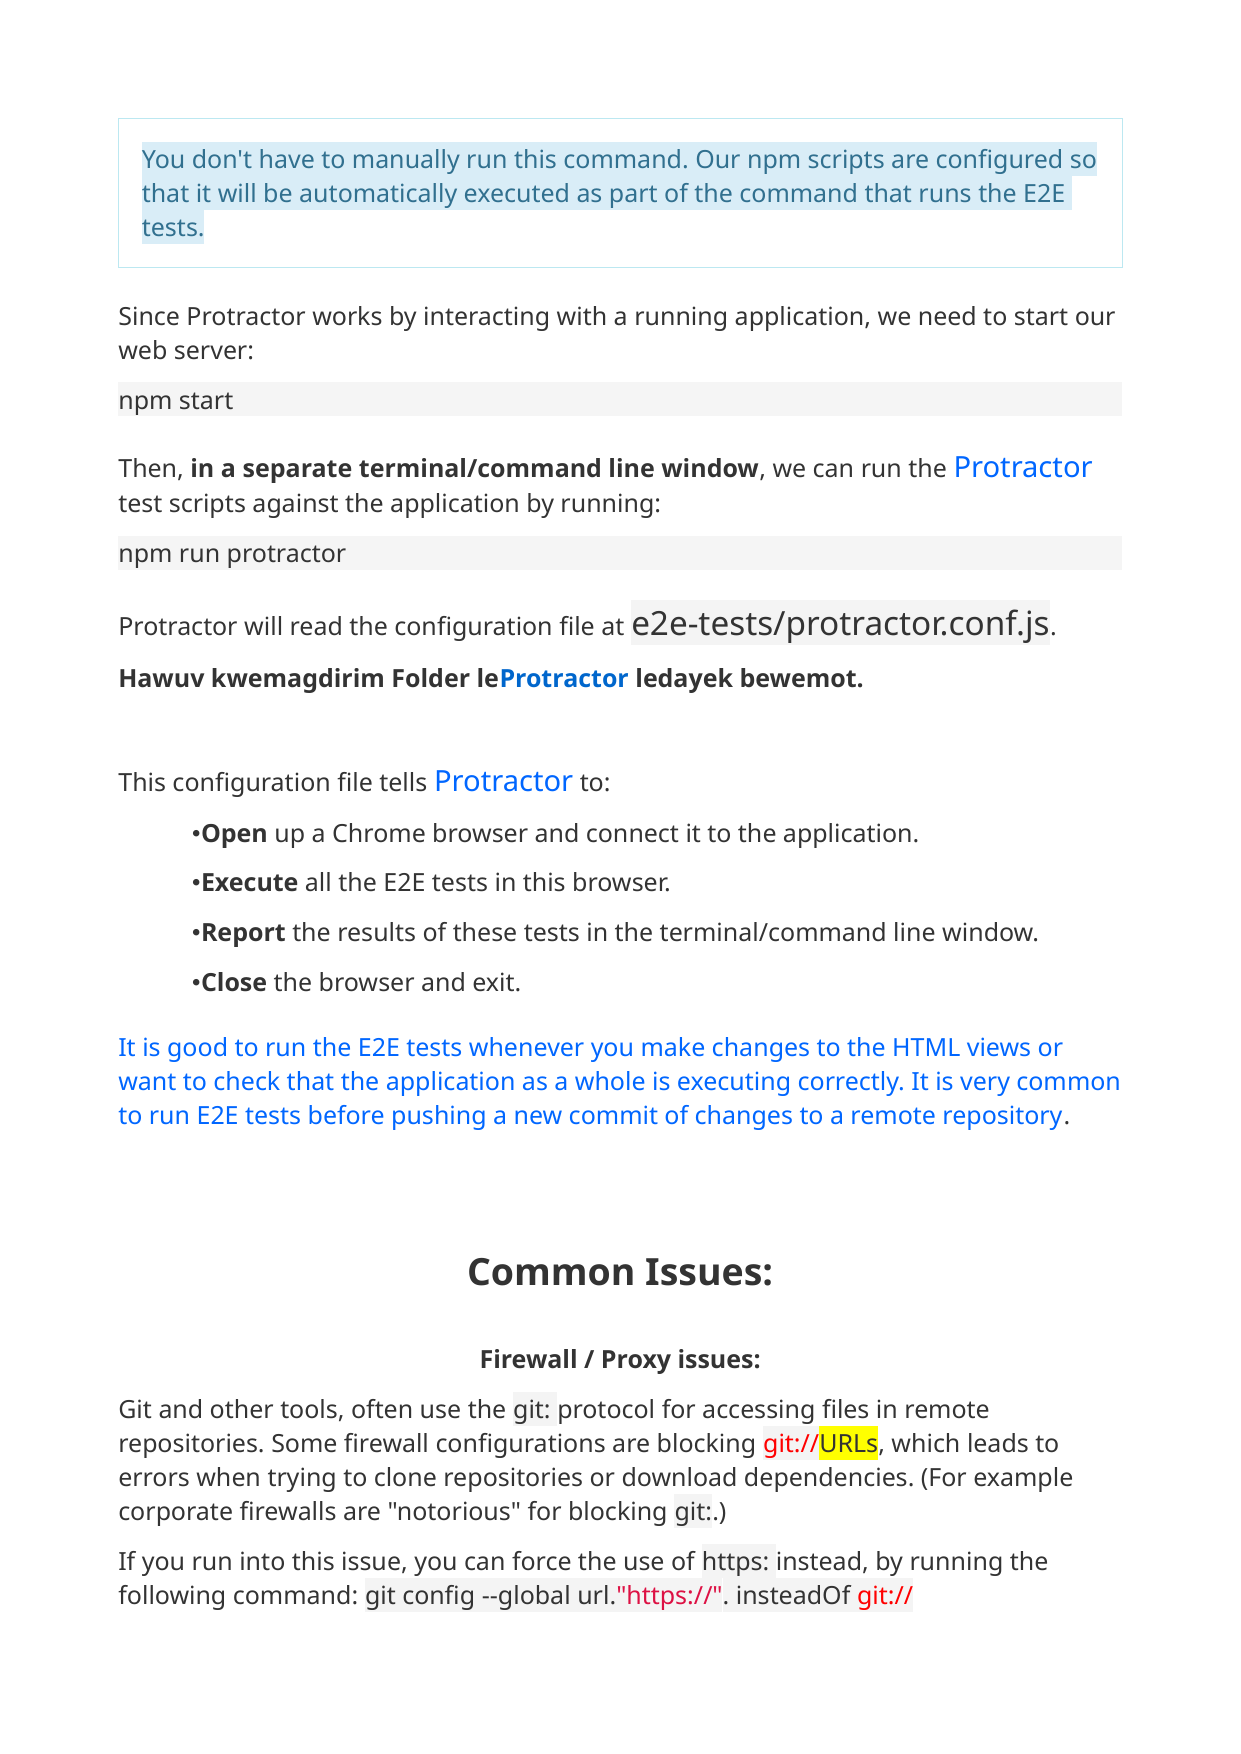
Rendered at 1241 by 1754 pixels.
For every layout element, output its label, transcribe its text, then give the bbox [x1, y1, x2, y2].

text npm run protractor [118, 536, 1122, 570]
text Firewall / Proxy issues: [118, 1312, 1122, 1376]
list Report the results of these tests in the terminal/command line window. [118, 915, 1122, 949]
text Protractor will read the configuration file at e2e-tests/protractor.conf.js. [118, 600, 1122, 645]
list Execute all the E2E tests in this browser. [118, 865, 1122, 899]
text Hawuv kwemagdirim Folder leProtractor ledayek bewemot. [118, 661, 1122, 695]
list Open up a Chrome browser and connect it to the application. [118, 815, 1122, 849]
text Git and other tools, often use the git: protocol for accessing files in remote repositories. Some firewall configurations are blocking git://URLs, which leads to errors when trying to clone repositories or download dependencies. (For example corporate firewalls are "notorious" for blocking git:.) [118, 1392, 1122, 1528]
text Common Issues: [118, 1246, 1122, 1297]
text npm start [118, 382, 1122, 416]
text It is good to run the E2E tests whenever you make changes to the HTML views or want to check that the application as a whole is executing correctly. It is very common to run E2E tests before pushing a new commit of changes to a remote repository. [118, 1030, 1122, 1132]
text If you run into this issue, you can force the use of https: instead, by running the following command: git config --global url."https://". insteadOf git:// [118, 1543, 1122, 1612]
text Then, in a separate terminal/command line window, we can run the Protractor test scripts against the application by running: [118, 446, 1122, 520]
list Close the browser and exit. [118, 964, 1122, 998]
text Since Protractor works by interacting with a running application, we need to start our web server: [118, 299, 1122, 367]
text You don't have to manually run this command. Our npm scripts are configured so that it will be automatically executed as part of the command that runs the E2E tests. [119, 119, 1122, 267]
text This configuration file tells Protractor to: [118, 760, 1122, 800]
